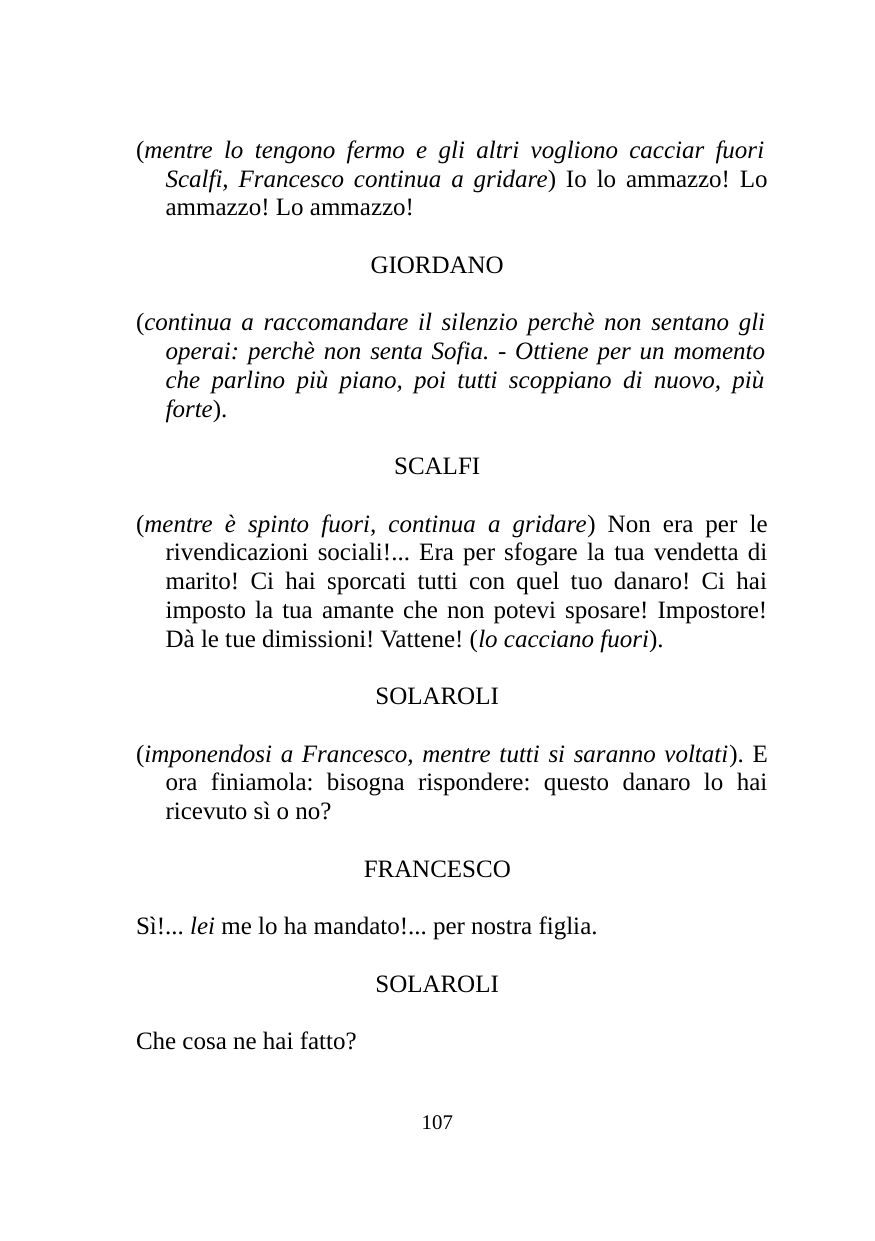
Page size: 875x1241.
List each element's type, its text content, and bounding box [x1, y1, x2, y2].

text GIORDANO [106, 250, 768, 279]
text (mentre lo tengono fermo e gli altri vogliono cacciar fuori Scalfi, Francesco continua a gridare) Io lo ammazzo! Lo ammazzo! Lo ammazzo! [136, 135, 768, 221]
text (imponendosi a Francesco, mentre tutti si saranno voltati). E ora finiamola: bisogna rispondere: questo danaro lo hai ricevuto sì o no? [136, 739, 768, 825]
text FRANCESCO [106, 854, 768, 882]
text SCALFI [106, 451, 768, 480]
text Sì!... lei me lo ha mandato!... per nostra figlia. [136, 911, 768, 940]
text (continua a raccomandare il silenzio perchè non sentano gli operai: perchè non senta Sofia. - Ottiene per un momento che parlino più piano, poi tutti scoppiano di nuovo, più forte). [136, 307, 768, 422]
text SOLAROLI [106, 681, 768, 710]
text Che cosa ne hai fatto? [136, 1026, 768, 1055]
text SOLAROLI [106, 969, 768, 997]
text (mentre è spinto fuori, continua a gridare) Non era per le rivendicazioni sociali!... Era per sfogare la tua vendetta di marito! Ci hai sporcati tutti con quel tuo danaro! Ci hai imposto la tua amante che non potevi sposare! Impostore! Dà le tue dimissioni! Vattene! (lo cacciano fuori). [136, 509, 768, 652]
